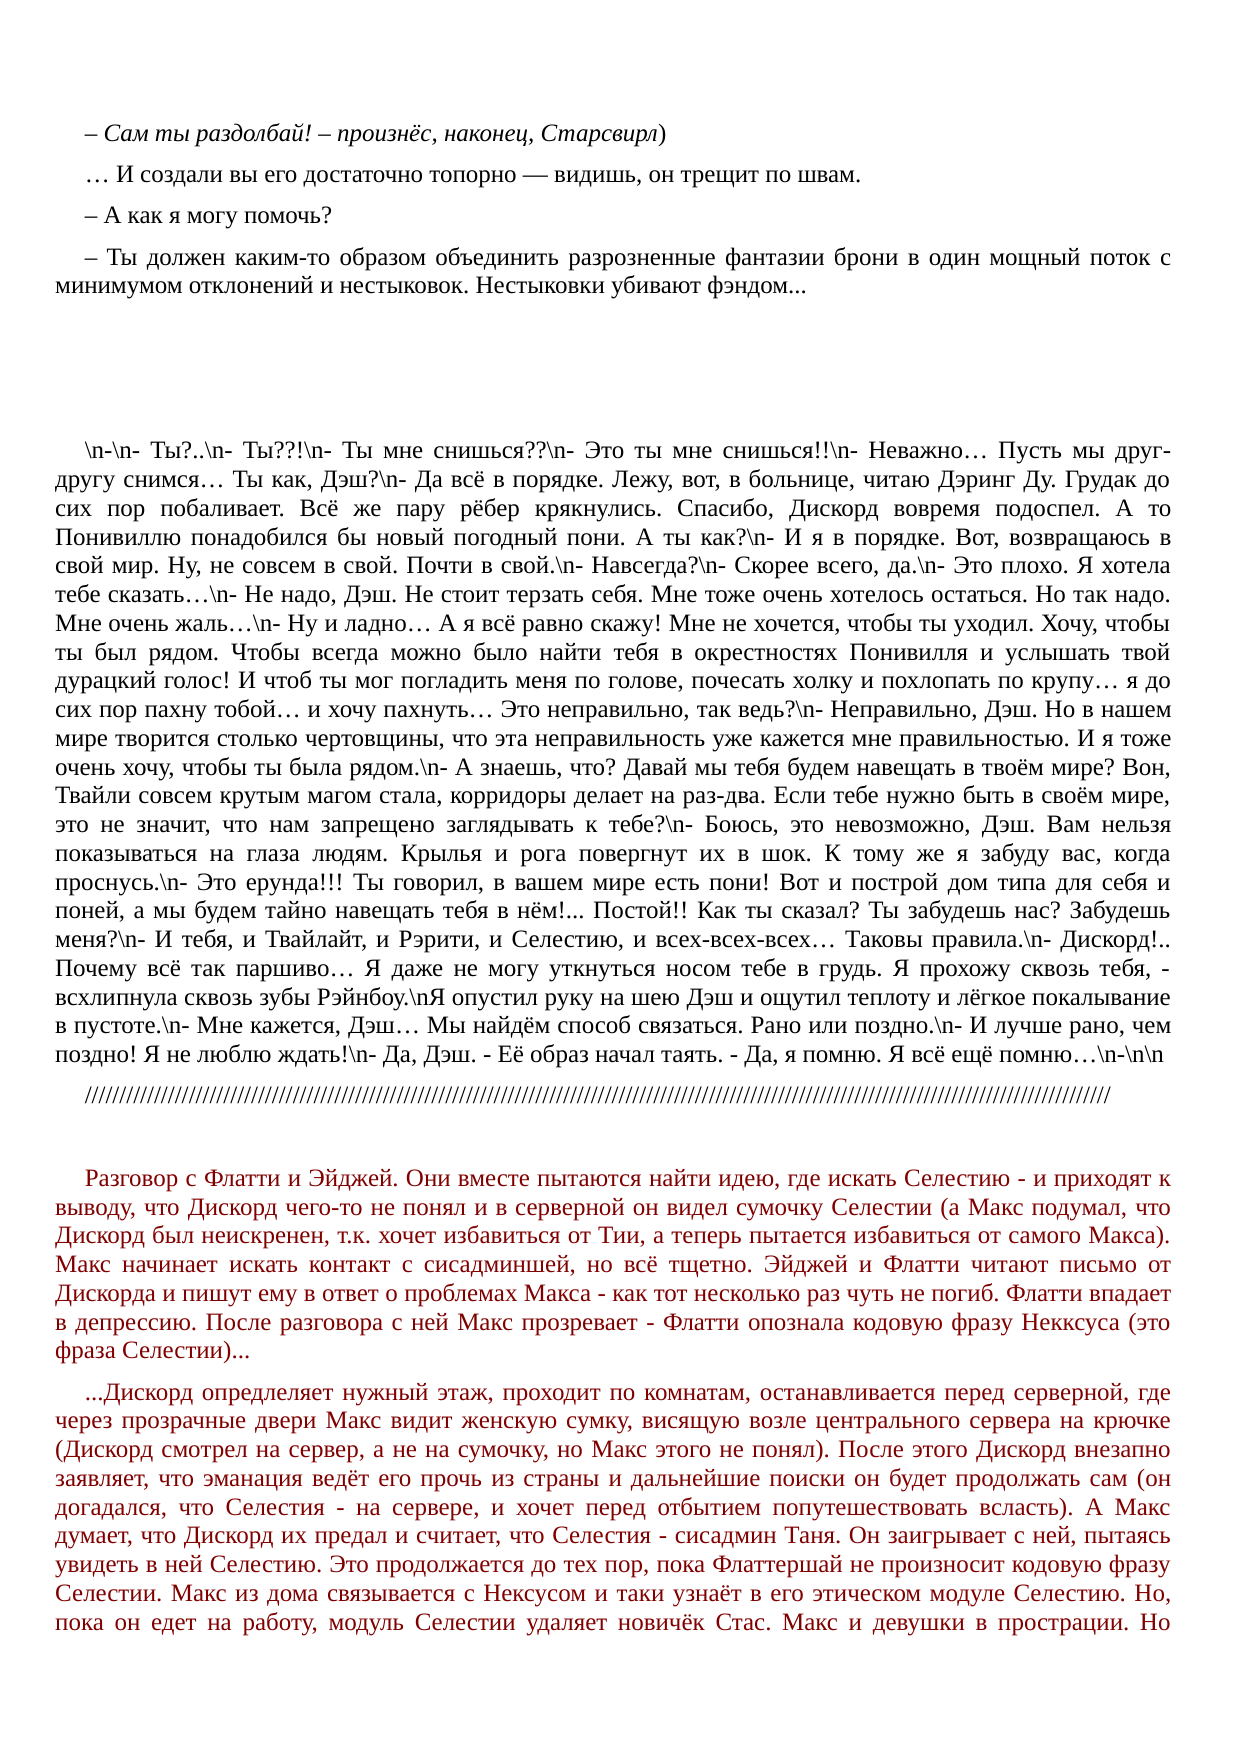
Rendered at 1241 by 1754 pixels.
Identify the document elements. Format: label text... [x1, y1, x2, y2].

text – Ты должен каким-то образом объединить разрозненные фантазии брони в один мощный поток с минимумом отклонений и нестыковок. Нестыковки убивают фэндом... [55, 242, 1172, 299]
text Разговор с Флатти и Эйджей. Они вместе пытаются найти идею, где искать Селестию - и приходят к выводу, что Дискорд чего-то не понял и в серверной он видел сумочку Селестии (а Макс подумал, что Дискорд был неискренен, т.к. хочет избавиться от Тии, а теперь пытается избавиться от самого Макса). Макс начинает искать контакт с сисадминшей, но всё тщетно. Эйджей и Флатти читают письмо от Дискорда и пишут ему в ответ о проблемах Макса - как тот несколько раз чуть не погиб. Флатти впадает в депрессию. После разговора с ней Макс прозревает - Флатти опознала кодовую фразу Некксуса (это фраза Селестии)... [55, 1163, 1172, 1364]
text \n-\n- Ты?..\n- Ты??!\n- Ты мне снишься??\n- Это ты мне снишься!!\n- Неважно… Пусть мы друг-другу снимся… Ты как, Дэш?\n- Да всё в порядке. Лежу, вот, в больнице, читаю Дэринг Ду. Грудак до сих пор побаливает. Всё же пару рёбер крякнулись. Спасибо, Дискорд вовремя подоспел. А то Понивиллю понадобился бы новый погодный пони. А ты как?\n- И я в порядке. Вот, возвращаюсь в свой мир. Ну, не совсем в свой. Почти в свой.\n- Навсегда?\n- Скорее всего, да.\n- Это плохо. Я хотела тебе сказать…\n- Не надо, Дэш. Не стоит терзать себя. Мне тоже очень хотелось остаться. Но так надо. Мне очень жаль…\n- Ну и ладно… А я всё равно скажу! Мне не хочется, чтобы ты уходил. Хочу, чтобы ты был рядом. Чтобы всегда можно было найти тебя в окрестностях Понивилля и услышать твой дурацкий голос! И чтоб ты мог погладить меня по голове, почесать холку и похлопать по крупу… я до сих пор пахну тобой… и хочу пахнуть… Это неправильно, так ведь?\n- Неправильно, Дэш. Но в нашем мире творится столько чертовщины, что эта неправильность уже кажется мне правильностью. И я тоже очень хочу, чтобы ты была рядом.\n- А знаешь, что? Давай мы тебя будем навещать в твоём мире? Вон, Твайли совсем крутым магом стала, корридоры делает на раз-два. Если тебе нужно быть в своём мире, это не значит, что нам запрещено заглядывать к тебе?\n- Боюсь, это невозможно, Дэш. Вам нельзя показываться на глаза людям. Крылья и рога повергнут их в шок. К тому же я забуду вас, когда проснусь.\n- Это ерунда!!! Ты говорил, в вашем мире есть пони! Вот и построй дом типа для себя и поней, а мы будем тайно навещать тебя в нём!... Постой!! Как ты сказал? Ты забудешь нас? Забудешь меня?\n- И тебя, и Твайлайт, и Рэрити, и Селестию, и всех-всех-всех… Таковы правила.\n- Дискорд!.. Почему всё так паршиво… Я даже не могу уткнуться носом тебе в грудь. Я прохожу сквозь тебя, - всхлипнула сквозь зубы Рэйнбоу.\nЯ опустил руку на шею Дэш и ощутил теплоту и лёгкое покалывание в пустоте.\n- Мне кажется, Дэш… Мы найдём способ связаться. Рано или поздно.\n- И лучше рано, чем поздно! Я не люблю ждать!\n- Да, Дэш. - Её образ начал таять. - Да, я помню. Я всё ещё помню…\n-\n\n [55, 436, 1172, 1068]
text – А как я могу помочь? [55, 201, 1172, 229]
text – Сам ты раздолбай! – произнёс, наконец, Старсвирл) [55, 118, 1172, 147]
text //////////////////////////////////////////////////////////////////////////////////////////////////////////////////////////////////////////////////// [55, 1081, 1172, 1109]
text ...Дискорд опредлеляет нужный этаж, проходит по комнатам, останавливается перед серверной, где через прозрачные двери Макс видит женскую сумку, висящую возле центрального сервера на крючке (Дискорд смотрел на сервер, а не на сумочку, но Макс этого не понял). После этого Дискорд внезапно заявляет, что эманация ведёт его прочь из страны и дальнейшие поиски он будет продолжать сам (он догадался, что Селестия - на сервере, и хочет перед отбытием попутешествовать всласть). А Макс думает, что Дискорд их предал и считает, что Селестия - сисадмин Таня. Он заигрывает с ней, пытаясь увидеть в ней Селестию. Это продолжается до тех пор, пока Флаттершай не произносит кодовую фразу Селестии. Макс из дома связывается с Нексусом и таки узнаёт в его этическом модуле Селестию. Но, пока он едет на работу, модуль Селестии удаляет новичёк Стас. Макс и девушки в прострации. Но [55, 1377, 1172, 1636]
text … И создали вы его достаточно топорно — видишь, он трещит по швам. [55, 159, 1172, 188]
